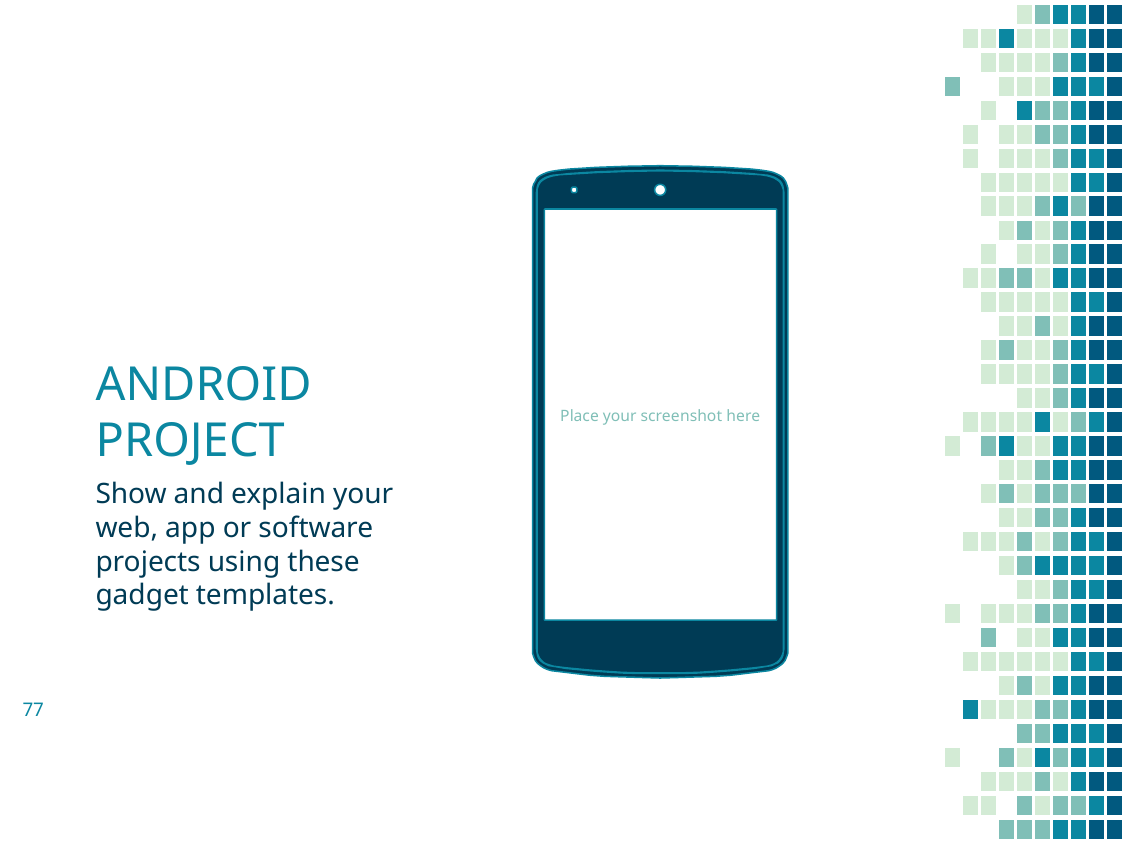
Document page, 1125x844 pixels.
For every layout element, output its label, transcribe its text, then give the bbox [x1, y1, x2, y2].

slide_number [11, 686, 79, 735]
text_box Place your screenshot here [543, 208, 777, 622]
text_box [532, 165, 788, 679]
list ANDROID PROJECT Show and explain your web, app or software projects using these gadget templates. [84, 208, 423, 622]
